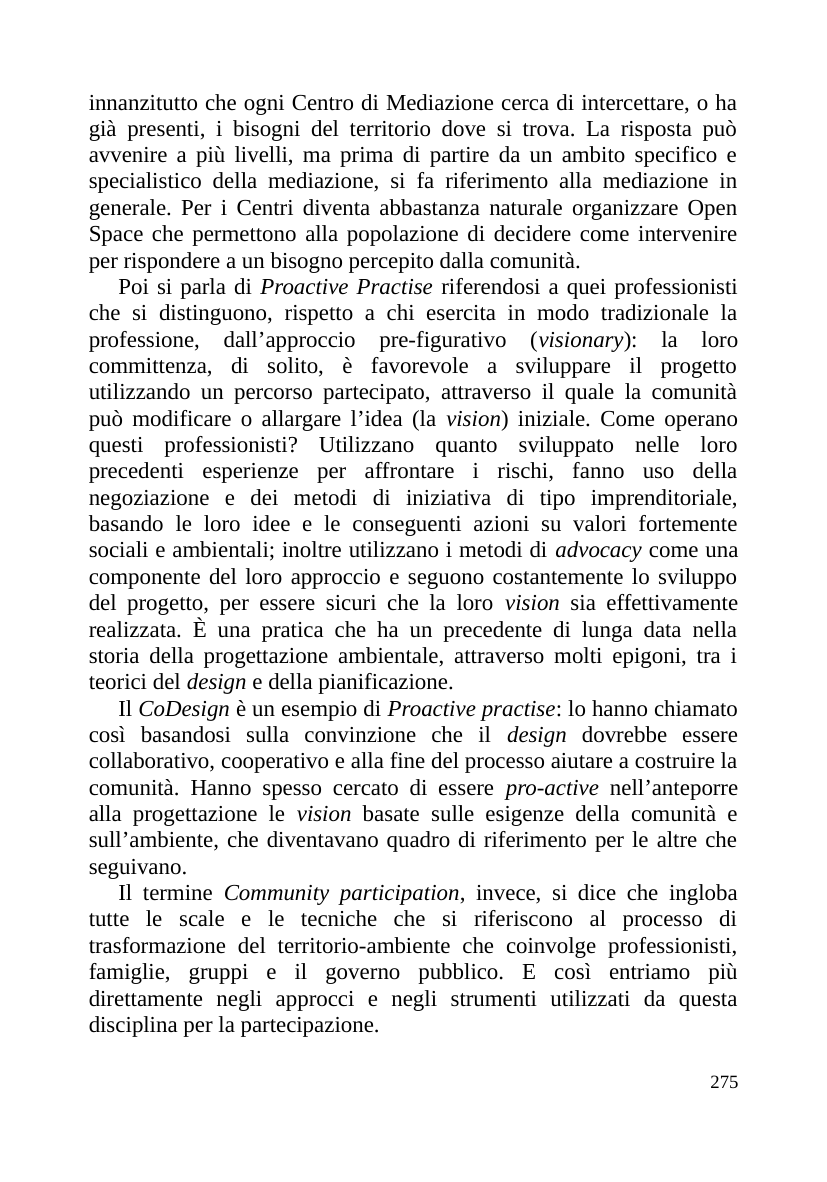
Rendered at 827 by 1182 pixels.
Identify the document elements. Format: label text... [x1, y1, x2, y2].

text innanzitutto che ogni Centro di Mediazione cerca di intercettare, o ha già presenti, i bisogni del territorio dove si trova. La risposta può avvenire a più livelli, ma prima di partire da un ambito specifico e specialistico della mediazione, si fa riferimento alla mediazione in generale. Per i Centri diventa abbastanza naturale organizzare Open Space che permettono alla popolazione di decidere come intervenire per rispondere a un bisogno percepito dalla comunità. [88, 88, 738, 273]
text Poi si parla di Proactive Practise riferendosi a quei professionisti che si distinguono, rispetto a chi esercita in modo tradizionale la professione, dall’approccio pre-figurativo (visionary): la loro committenza, di solito, è favorevole a sviluppare il progetto utilizzando un percorso partecipato, attraverso il quale la comunità può modificare o allargare l’idea (la vision) iniziale. Come operano questi professionisti? Utilizzano quanto sviluppato nelle loro precedenti esperienze per affrontare i rischi, fanno uso della negoziazione e dei metodi di iniziativa di tipo imprenditoriale, basando le loro idee e le conseguenti azioni su valori fortemente sociali e ambientali; inoltre utilizzano i metodi di advocacy come una componente del loro approccio e seguono costantemente lo sviluppo del progetto, per essere sicuri che la loro vision sia effettivamente realizzata. È una pratica che ha un precedente di lunga data nella storia della progettazione ambientale, attraverso molti epigoni, tra i teorici del design e della pianificazione. [88, 273, 738, 695]
text Il termine Community participation, invece, si dice che ingloba tutte le scale e le tecniche che si riferiscono al processo di trasformazione del territorio-ambiente che coinvolge professionisti, famiglie, gruppi e il governo pubblico. E così entriamo più direttamente negli approcci e negli strumenti utilizzati da questa disciplina per la partecipazione. [88, 879, 738, 1037]
text Il CoDesign è un esempio di Proactive practise: lo hanno chiamato così basandosi sulla convinzione che il design dovrebbe essere collaborativo, cooperativo e alla fine del processo aiutare a costruire la comunità. Hanno spesso cercato di essere pro-active nell’anteporre alla progettazione le vision basate sulle esigenze della comunità e sull’ambiente, che diventavano quadro di riferimento per le altre che seguivano. [88, 695, 738, 879]
